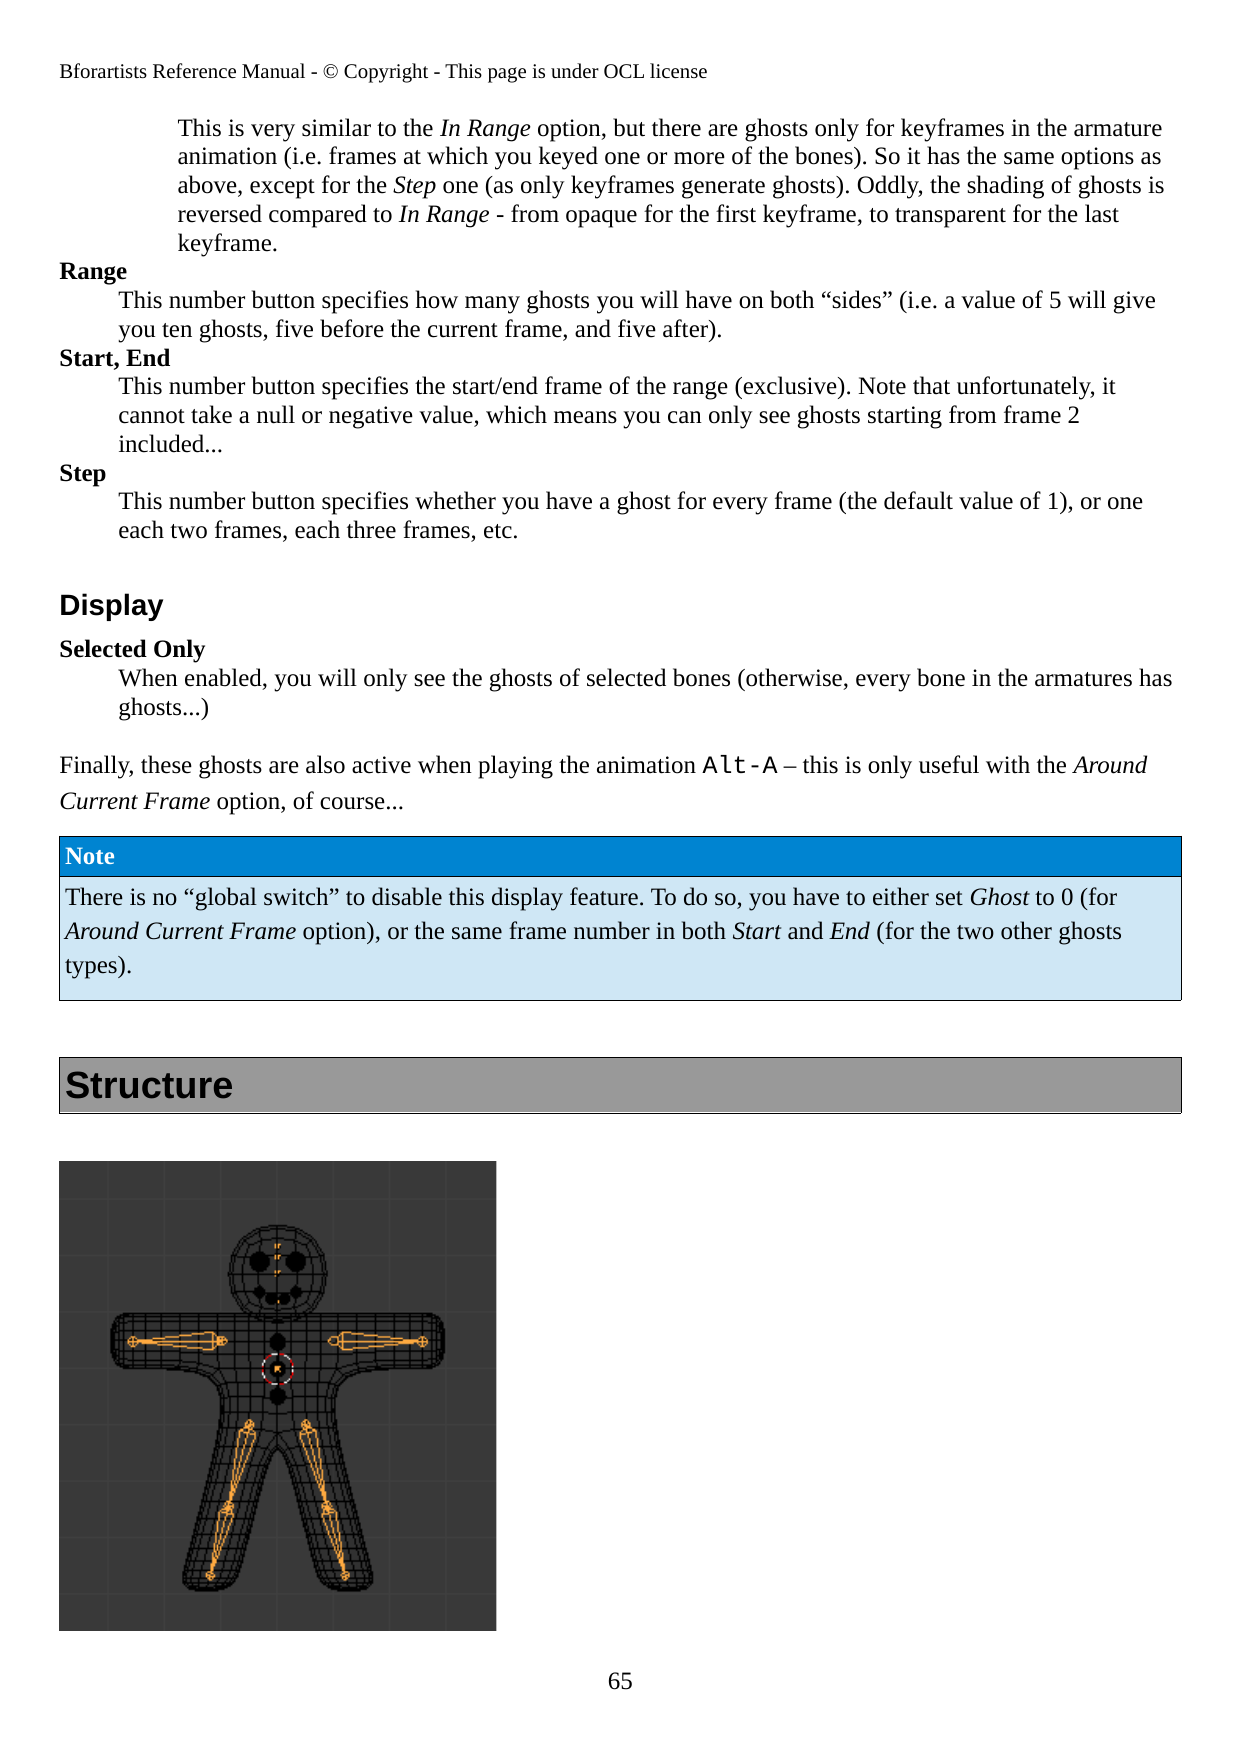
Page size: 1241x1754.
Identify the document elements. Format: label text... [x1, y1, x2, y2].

subtitle Selected Only [59, 634, 1181, 663]
list This number button specifies how many ghosts you will have on both “sides” (i.e. a value of 5 will give you ten ghosts, five before the current frame, and five after). [118, 285, 1181, 343]
list This number button specifies the start/end frame of the range (exclusive). Note that unfortunately, it cannot take a null or negative value, which means you can only see ghosts starting from frame 2 included... [118, 371, 1181, 458]
list This is very similar to the In Range option, but there are ghosts only for keyframes in the armature animation (i.e. frames at which you keyed one or more of the bones). So it has the same options as above, except for the Step one (as only keyframes generate ghosts). Oddly, the shading of ghosts is reversed compared to In Range - from opaque for the first keyframe, to transparent for the last keyframe. [177, 113, 1181, 256]
subtitle Start, End [59, 343, 1181, 371]
text Finally, these ghosts are also active when playing the animation Alt-A – this is only useful with the Around Current Frame option, of course... [59, 750, 1181, 815]
table_header Note [60, 837, 1181, 876]
list This number button specifies whether you have a ghost for every frame (the default value of 1), or one each two frames, each three frames, etc. [118, 486, 1181, 544]
table_cell There is no “global switch” to disable this display feature. To do so, you have to either set Ghost to 0 (for Around Current Frame option), or the same frame number in both Start and End (for the two other ghosts types). [60, 877, 1181, 1000]
subtitle Step [59, 458, 1181, 486]
picture [59, 1161, 497, 1631]
list When enabled, you will only see the ghosts of selected bones (otherwise, every bone in the armatures has ghosts...) [118, 663, 1181, 720]
subtitle Range [59, 256, 1181, 285]
subtitle Display [59, 588, 1181, 622]
table_header Structure [60, 1058, 1181, 1112]
